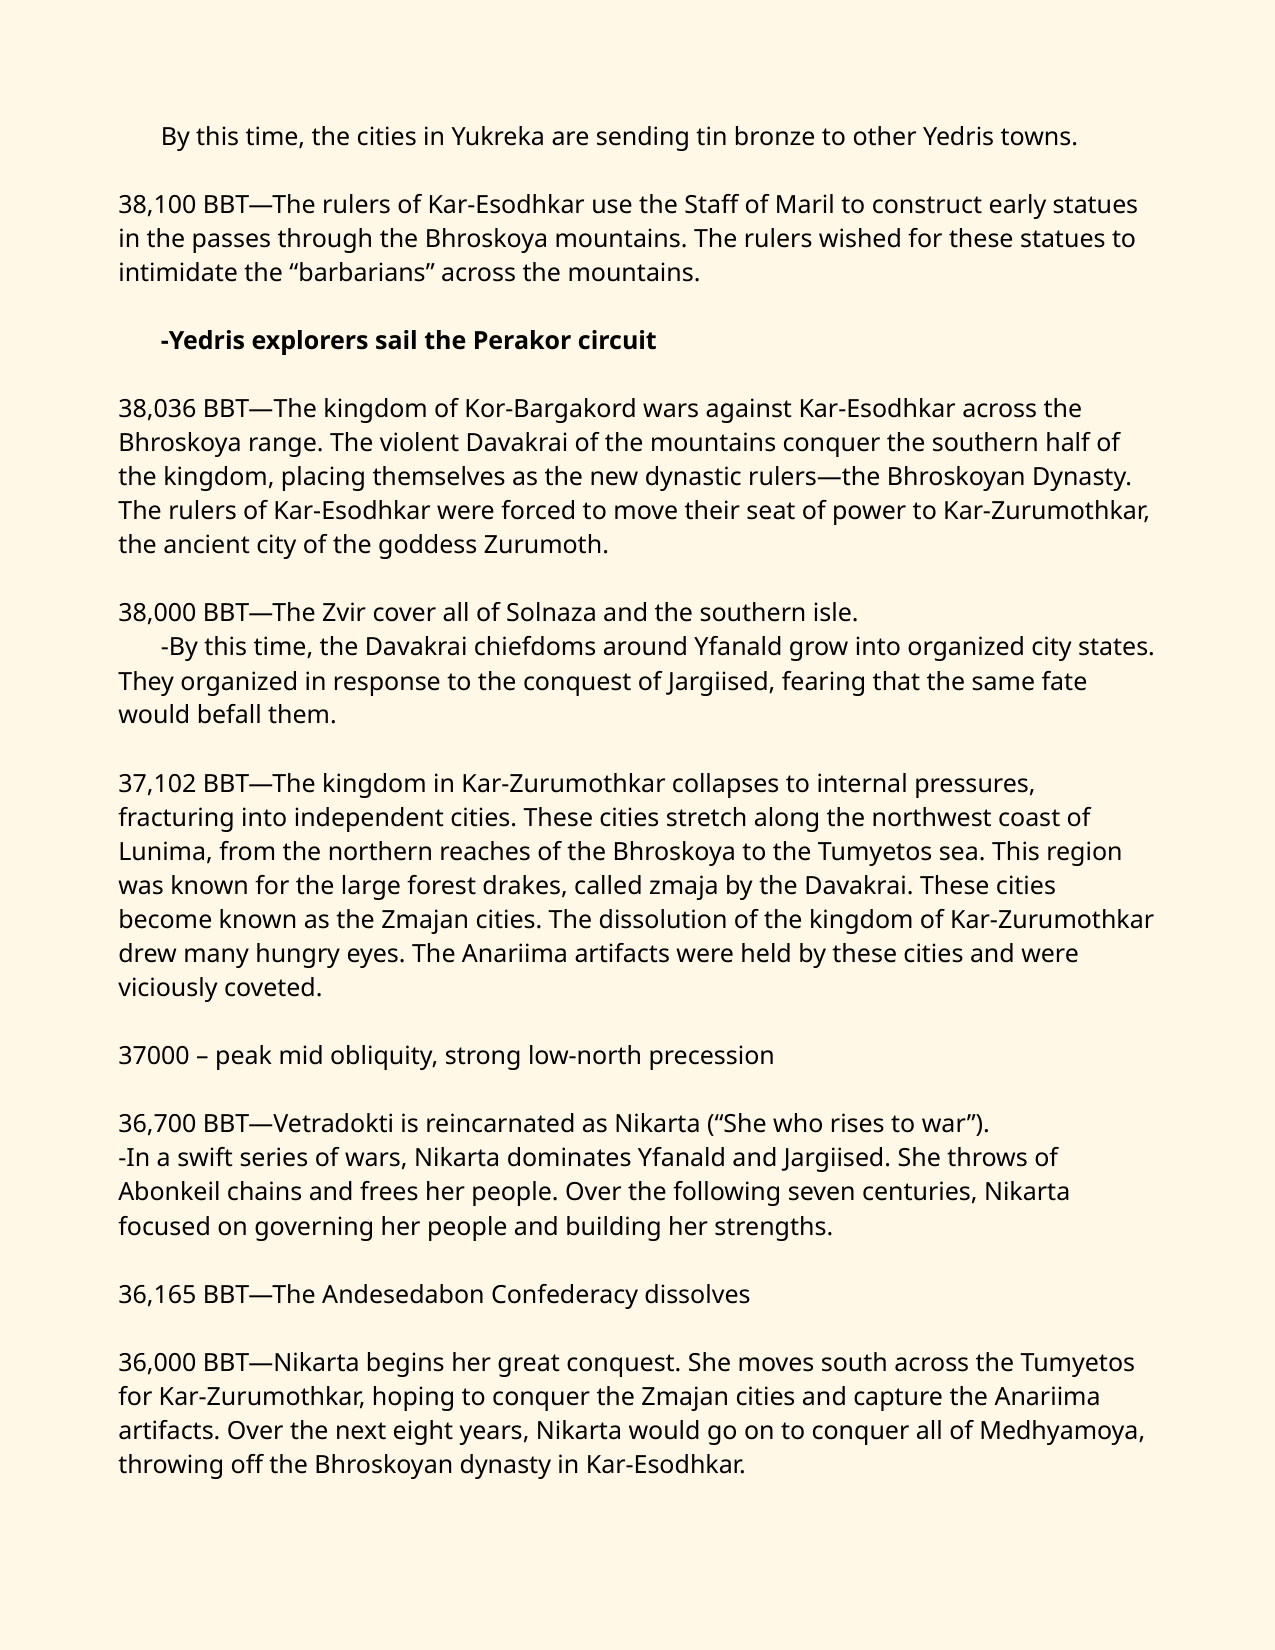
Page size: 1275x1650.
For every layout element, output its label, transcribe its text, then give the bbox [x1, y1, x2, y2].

text -In a swift series of wars, Nikarta dominates Yfanald and Jargiised. She throws of Abonkeil chains and frees her people. Over the following seven centuries, Nikarta focused on governing her people and building her strengths. [118, 1140, 1157, 1242]
text 36,700 BBT—Vetradokti is reincarnated as Nikarta (“She who rises to war”). [118, 1106, 1157, 1140]
text 38,100 BBT—The rulers of Kar-Esodhkar use the Staff of Maril to construct early statues in the passes through the Bhroskoya mountains. The rulers wished for these statues to intimidate the “barbarians” across the mountains. [118, 186, 1157, 288]
text 37000 – peak mid obliquity, strong low-north precession [118, 1038, 1157, 1072]
text -Yedris explorers sail the Perakor circuit [118, 322, 1157, 357]
text -By this time, the Davakrai chiefdoms around Yfanald grow into organized city states. They organized in response to the conquest of Jargiised, fearing that the same fate would befall them. [118, 629, 1157, 731]
text 36,000 BBT—Nikarta begins her great conquest. She moves south across the Tumyetos for Kar-Zurumothkar, hoping to conquer the Zmajan cities and capture the Anariima artifacts. Over the next eight years, Nikarta would go on to conquer all of Medhyamoya, throwing off the Bhroskoyan dynasty in Kar-Esodhkar. [118, 1344, 1157, 1481]
text By this time, the cities in Yukreka are sending tin bronze to other Yedris towns. [118, 118, 1157, 152]
text 38,036 BBT—The kingdom of Kor-Bargakord wars against Kar-Esodhkar across the Bhroskoya range. The violent Davakrai of the mountains conquer the southern half of the kingdom, placing themselves as the new dynastic rulers—the Bhroskoyan Dynasty. The rulers of Kar-Esodhkar were forced to move their seat of power to Kar-Zurumothkar, the ancient city of the goddess Zurumoth. [118, 391, 1157, 561]
text 37,102 BBT—The kingdom in Kar-Zurumothkar collapses to internal pressures, fracturing into independent cities. These cities stretch along the northwest coast of Lunima, from the northern reaches of the Bhroskoya to the Tumyetos sea. This region was known for the large forest drakes, called zmaja by the Davakrai. These cities become known as the Zmajan cities. The dissolution of the kingdom of Kar-Zurumothkar drew many hungry eyes. The Anariima artifacts were held by these cities and were viciously coveted. [118, 765, 1157, 1004]
text 36,165 BBT—The Andesedabon Confederacy dissolves [118, 1276, 1157, 1310]
text 38,000 BBT—The Zvir cover all of Solnaza and the southern isle. [118, 595, 1157, 629]
